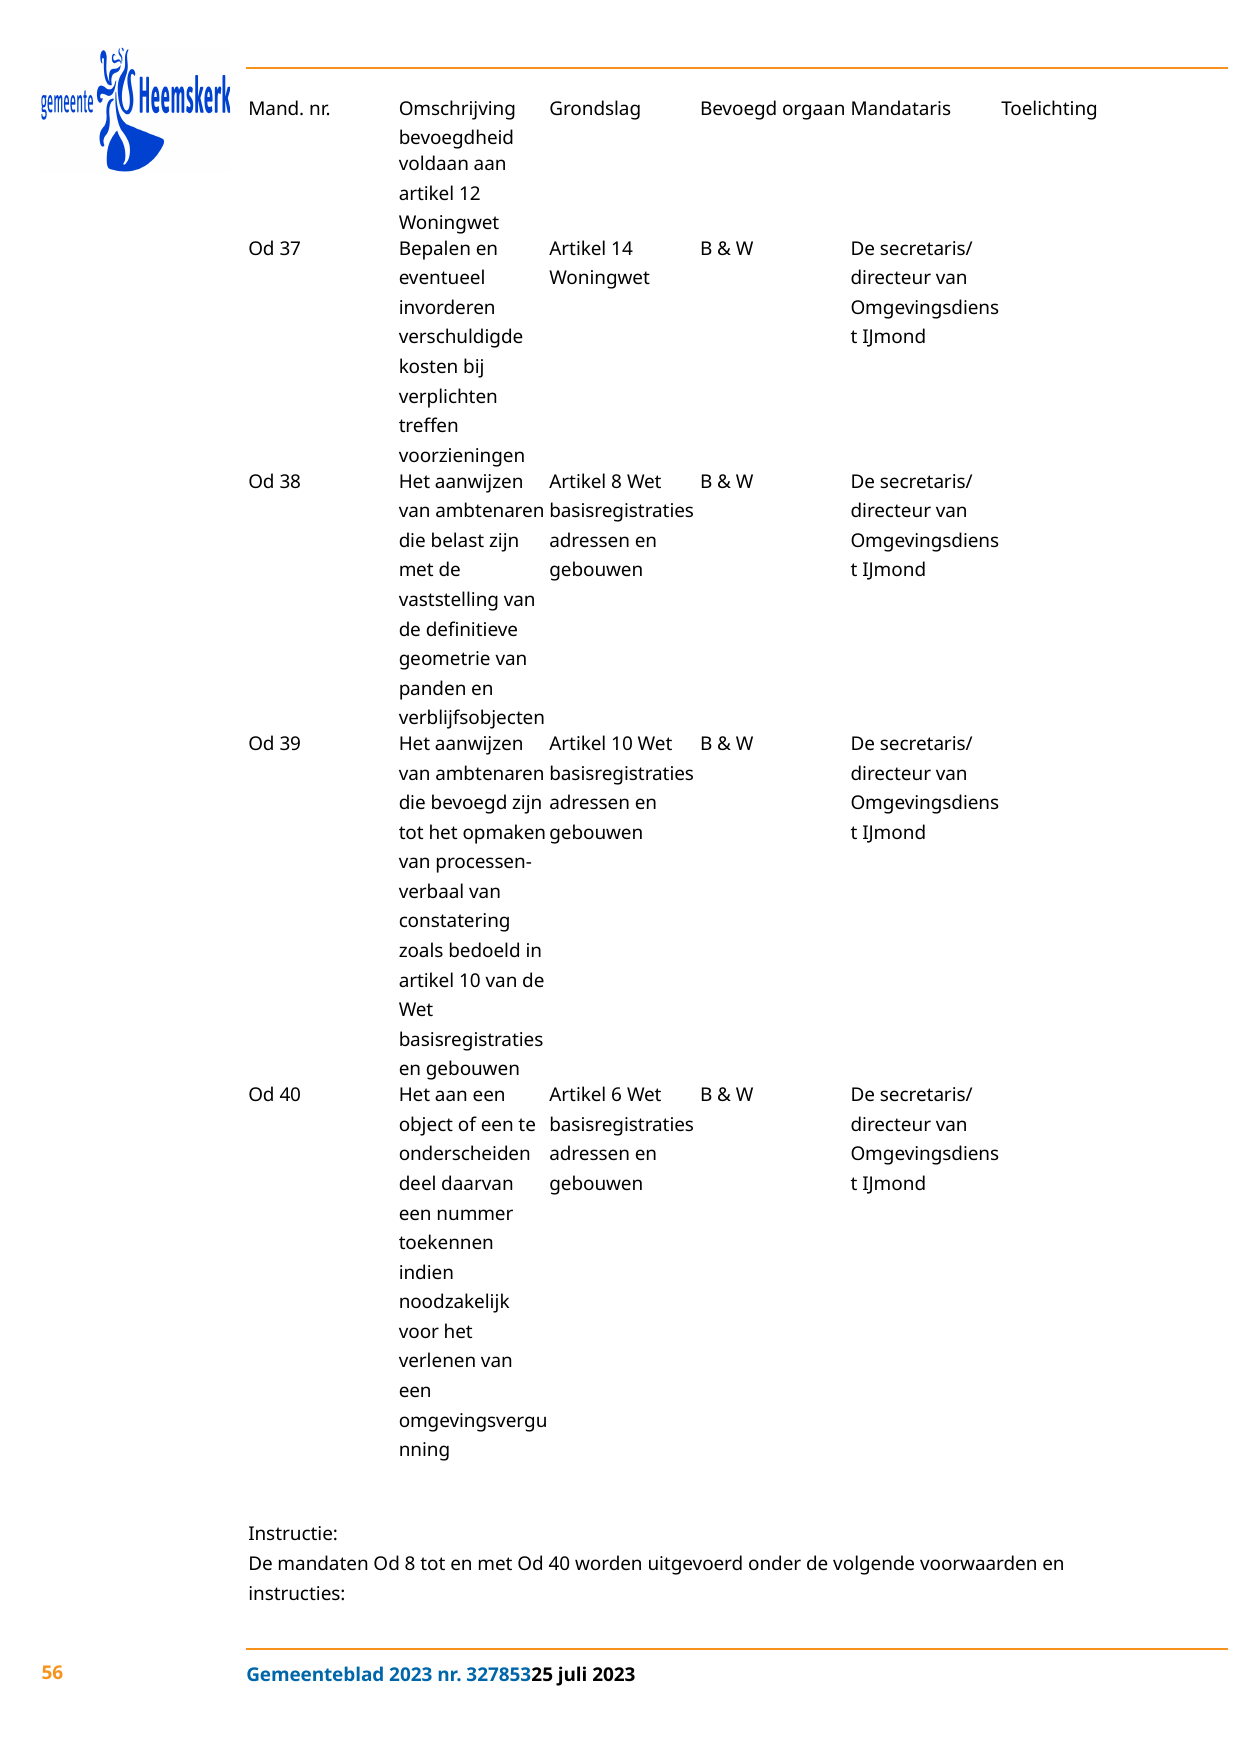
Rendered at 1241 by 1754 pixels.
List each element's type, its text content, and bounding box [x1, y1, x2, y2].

table_cell [549, 150, 700, 235]
table_cell Artikel 14 Woningwet [549, 235, 700, 468]
table_cell voldaan aan artikel 12 Woningwet [399, 150, 549, 235]
table_cell Het aan een object of een te onderscheiden deel daarvan een nummer toekennen indien noodzakelijk voor het verlenen van een omgevingsvergunning [399, 1081, 549, 1462]
table_cell [1001, 1462, 1152, 1488]
table_cell Od 39 [248, 730, 398, 1081]
table_cell B & W [700, 235, 850, 468]
table_cell Od 37 [248, 235, 398, 468]
table_header Grondslag [549, 95, 700, 150]
text De mandaten Od 8 tot en met Od 40 worden uitgevoerd onder de volgende voorwaarden en instructies: [248, 1550, 1152, 1606]
table_cell Artikel 8 Wet basisregistraties adressen en gebouwen [549, 468, 700, 730]
table_cell [1001, 235, 1152, 468]
table_cell [1001, 468, 1152, 730]
table_cell B & W [700, 730, 850, 1081]
table_header Bevoegd orgaan [700, 95, 850, 150]
table_cell Artikel 6 Wet basisregistraties adressen en gebouwen [549, 1081, 700, 1462]
table_cell [850, 1462, 1001, 1488]
table_header Mandataris [850, 95, 1001, 150]
table_cell De secretaris/ directeur van Omgevingsdienst IJmond [850, 468, 1001, 730]
table_cell Bepalen en eventueel invorderen verschuldigde kosten bij verplichten treffen voorzieningen [399, 235, 549, 468]
table_cell [700, 1462, 850, 1488]
table_cell Het aanwijzen van ambtenaren die bevoegd zijn tot het opmaken van processen-verbaal van constatering zoals bedoeld in artikel 10 van de Wet basisregistraties en gebouwen [399, 730, 549, 1081]
table_cell [248, 150, 398, 235]
picture [41, 47, 231, 172]
table_header Toelichting [1001, 95, 1152, 150]
table_cell Artikel 10 Wet basisregistraties adressen en gebouwen [549, 730, 700, 1081]
table_cell [850, 150, 1001, 235]
table_cell De secretaris/ directeur van Omgevingsdienst IJmond [850, 730, 1001, 1081]
table_cell [700, 150, 850, 235]
table_cell [1001, 730, 1152, 1081]
table_cell Het aanwijzen van ambtenaren die belast zijn met de vaststelling van de definitieve geometrie van panden en verblijfsobjecten [399, 468, 549, 730]
text Instructie: [248, 1521, 1152, 1546]
table_cell [399, 1462, 549, 1488]
table_cell De secretaris/ directeur van Omgevingsdienst IJmond [850, 1081, 1001, 1462]
table_cell [549, 1462, 700, 1488]
table_cell B & W [700, 468, 850, 730]
table_cell [1001, 150, 1152, 235]
table_cell Od 38 [248, 468, 398, 730]
table_header Omschrijving bevoegdheid [399, 95, 549, 150]
table_cell B & W [700, 1081, 850, 1462]
table_cell [1001, 1081, 1152, 1462]
table_header Mand. nr. [248, 95, 398, 150]
table_cell [248, 1462, 398, 1488]
table_cell Od 40 [248, 1081, 398, 1462]
table_cell De secretaris/ directeur van Omgevingsdienst IJmond [850, 235, 1001, 468]
